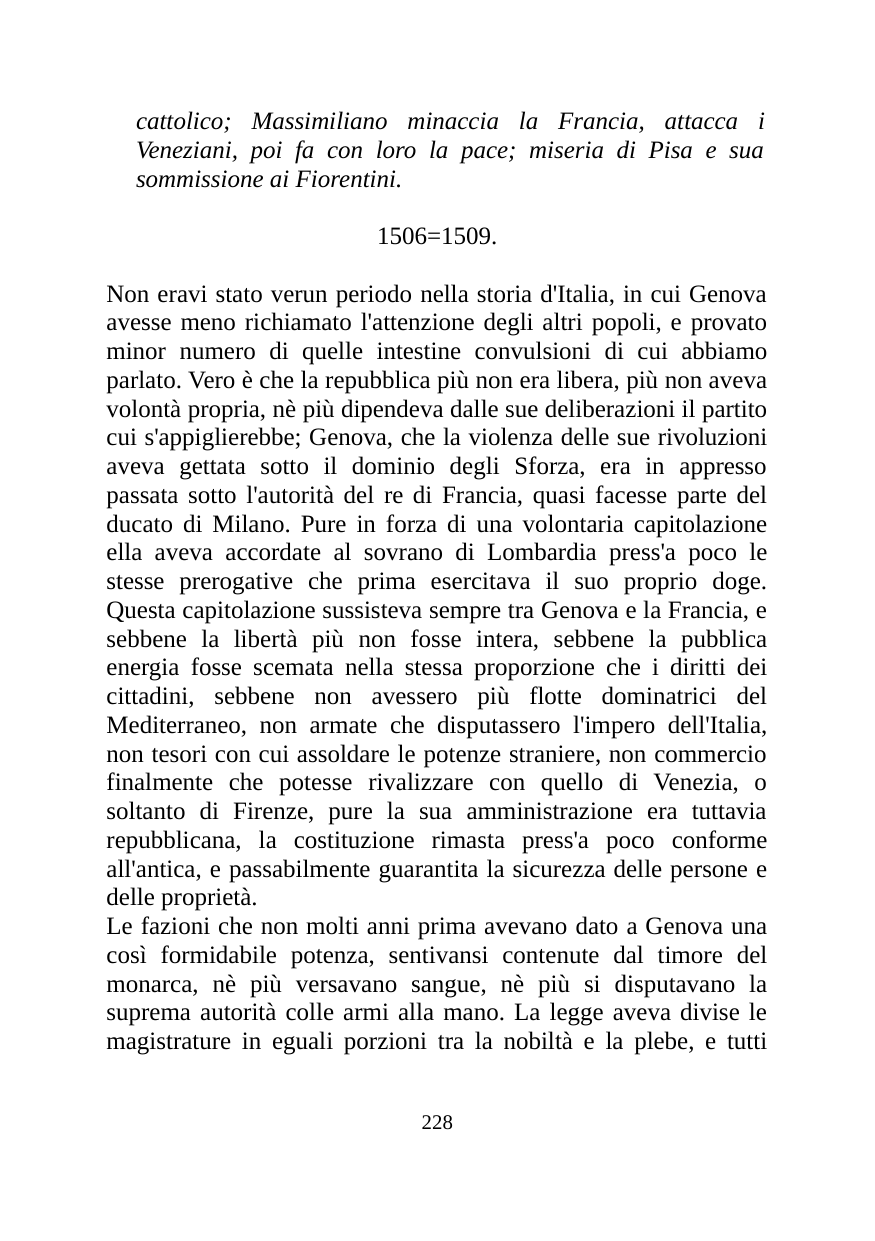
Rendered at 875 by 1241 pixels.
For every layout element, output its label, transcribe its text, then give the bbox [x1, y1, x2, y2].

text Le fazioni che non molti anni prima avevano dato a Genova una così formidabile potenza, sentivansi contenute dal timore del monarca, nè più versavano sangue, nè più si disputavano la suprema autorità colle armi alla mano. La legge aveva divise le magistrature in eguali porzioni tra la nobiltà e la plebe, e tutti [106, 911, 768, 1055]
text 1506=1509. [106, 221, 768, 250]
text Non eravi stato verun periodo nella storia d'Italia, in cui Genova avesse meno richiamato l'attenzione degli altri popoli, e provato minor numero di quelle intestine convulsioni di cui abbiamo parlato. Vero è che la repubblica più non era libera, più non aveva volontà propria, nè più dipendeva dalle sue deliberazioni il partito cui s'appiglierebbe; Genova, che la violenza delle sue rivoluzioni aveva gettata sotto il dominio degli Sforza, era in appresso passata sotto l'autorità del re di Francia, quasi facesse parte del ducato di Milano. Pure in forza di una volontaria capitolazione ella aveva accordate al sovrano di Lombardia press'a poco le stesse prerogative che prima esercitava il suo proprio doge. Questa capitolazione sussisteva sempre tra Genova e la Francia, e sebbene la libertà più non fosse intera, sebbene la pubblica energia fosse scemata nella stessa proporzione che i diritti dei cittadini, sebbene non avessero più flotte dominatrici del Mediterraneo, non armate che disputassero l'impero dell'Italia, non tesori con cui assoldare le potenze straniere, non commercio finalmente che potesse rivalizzare con quello di Venezia, o soltanto di Firenze, pure la sua amministrazione era tuttavia repubblicana, la costituzione rimasta press'a poco conforme all'antica, e passabilmente guarantita la sicurezza delle persone e delle proprietà. [106, 279, 768, 911]
text cattolico; Massimiliano minaccia la Francia, attacca i Veneziani, poi fa con loro la pace; miseria di Pisa e sua sommissione ai Fiorentini. [106, 106, 768, 192]
